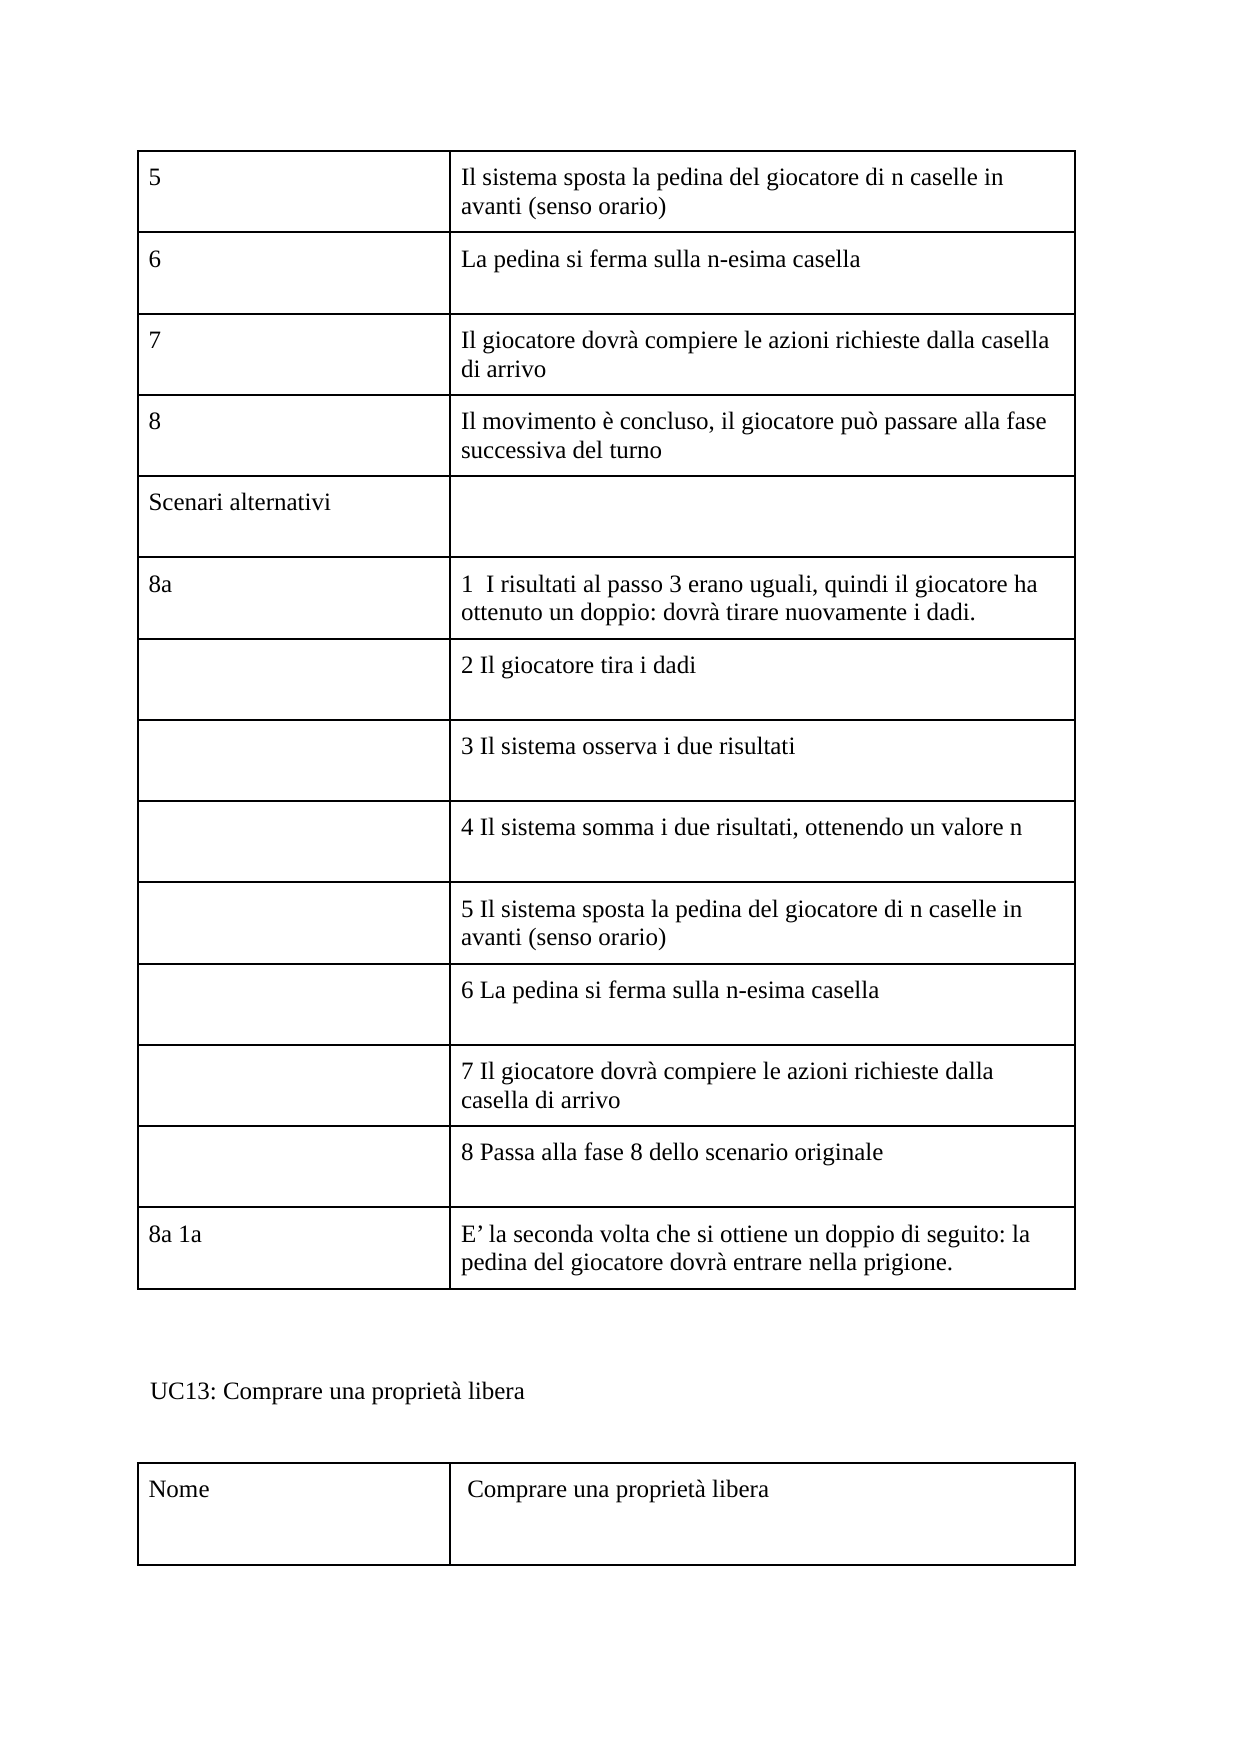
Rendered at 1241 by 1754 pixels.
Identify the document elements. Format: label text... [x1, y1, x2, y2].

table_cell [139, 721, 449, 800]
table_cell 4 Il sistema somma i due risultati, ottenendo un valore n [451, 802, 1074, 881]
table_cell 1 I risultati al passo 3 erano uguali, quindi il giocatore ha ottenuto un doppio: dovrà tirare nuovamente i dadi. [451, 558, 1074, 637]
table_cell 6 La pedina si ferma sulla n-esima casella [451, 965, 1074, 1044]
text UC13: Comprare una proprietà libera [150, 1376, 1090, 1404]
table_cell Scenari alternativi [139, 477, 449, 556]
table_cell 5 Il sistema sposta la pedina del giocatore di n caselle in avanti (senso orario) [451, 883, 1074, 962]
table_cell Il giocatore dovrà compiere le azioni richieste dalla casella di arrivo [451, 315, 1074, 394]
table_cell 8a 1a [139, 1208, 449, 1287]
table_header Nome [139, 1464, 449, 1564]
table_cell [139, 802, 449, 881]
table_cell [139, 965, 449, 1044]
table_cell 8 Passa alla fase 8 dello scenario originale [451, 1127, 1074, 1206]
table_cell [451, 477, 1074, 556]
table_cell La pedina si ferma sulla n-esima casella [451, 233, 1074, 312]
table_cell 7 [139, 315, 449, 394]
table_cell E’ la seconda volta che si ottiene un doppio di seguito: la pedina del giocatore dovrà entrare nella prigione. [451, 1208, 1074, 1287]
table_cell Il sistema sposta la pedina del giocatore di n caselle in avanti (senso orario) [451, 152, 1074, 231]
table_cell [139, 883, 449, 962]
table_cell 6 [139, 233, 449, 312]
table_cell 2 Il giocatore tira i dadi [451, 640, 1074, 719]
table_cell 5 [139, 152, 449, 231]
table_cell Il movimento è concluso, il giocatore può passare alla fase successiva del turno [451, 396, 1074, 475]
table_cell [139, 1046, 449, 1125]
table_cell 8 [139, 396, 449, 475]
table_cell [139, 1127, 449, 1206]
table_header Comprare una proprietà libera [451, 1464, 1074, 1564]
table_cell 7 Il giocatore dovrà compiere le azioni richieste dalla casella di arrivo [451, 1046, 1074, 1125]
table_cell 3 Il sistema osserva i due risultati [451, 721, 1074, 800]
table_cell [139, 640, 449, 719]
table_cell 8a [139, 558, 449, 637]
